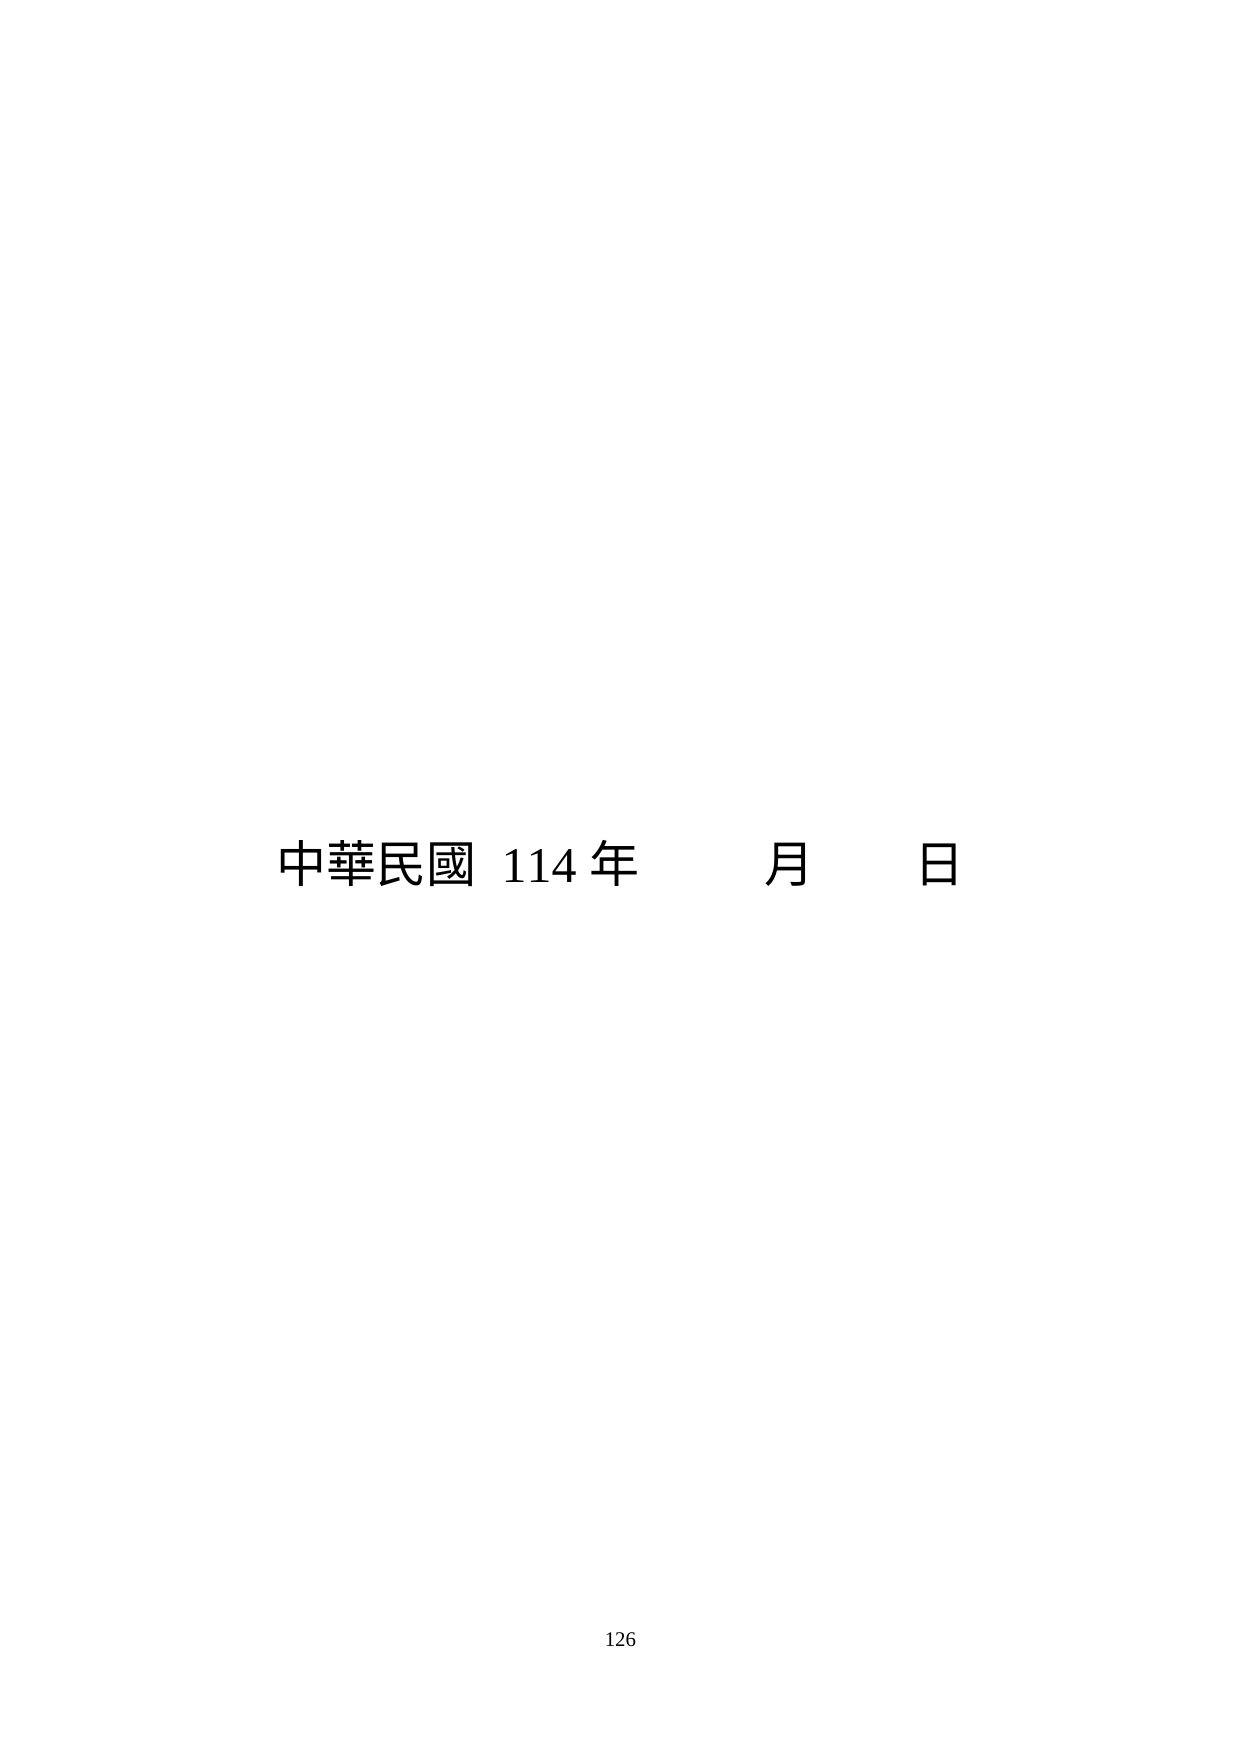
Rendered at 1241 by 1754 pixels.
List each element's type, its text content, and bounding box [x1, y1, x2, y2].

text 中華民國 114 年 月 日 [118, 788, 1122, 913]
